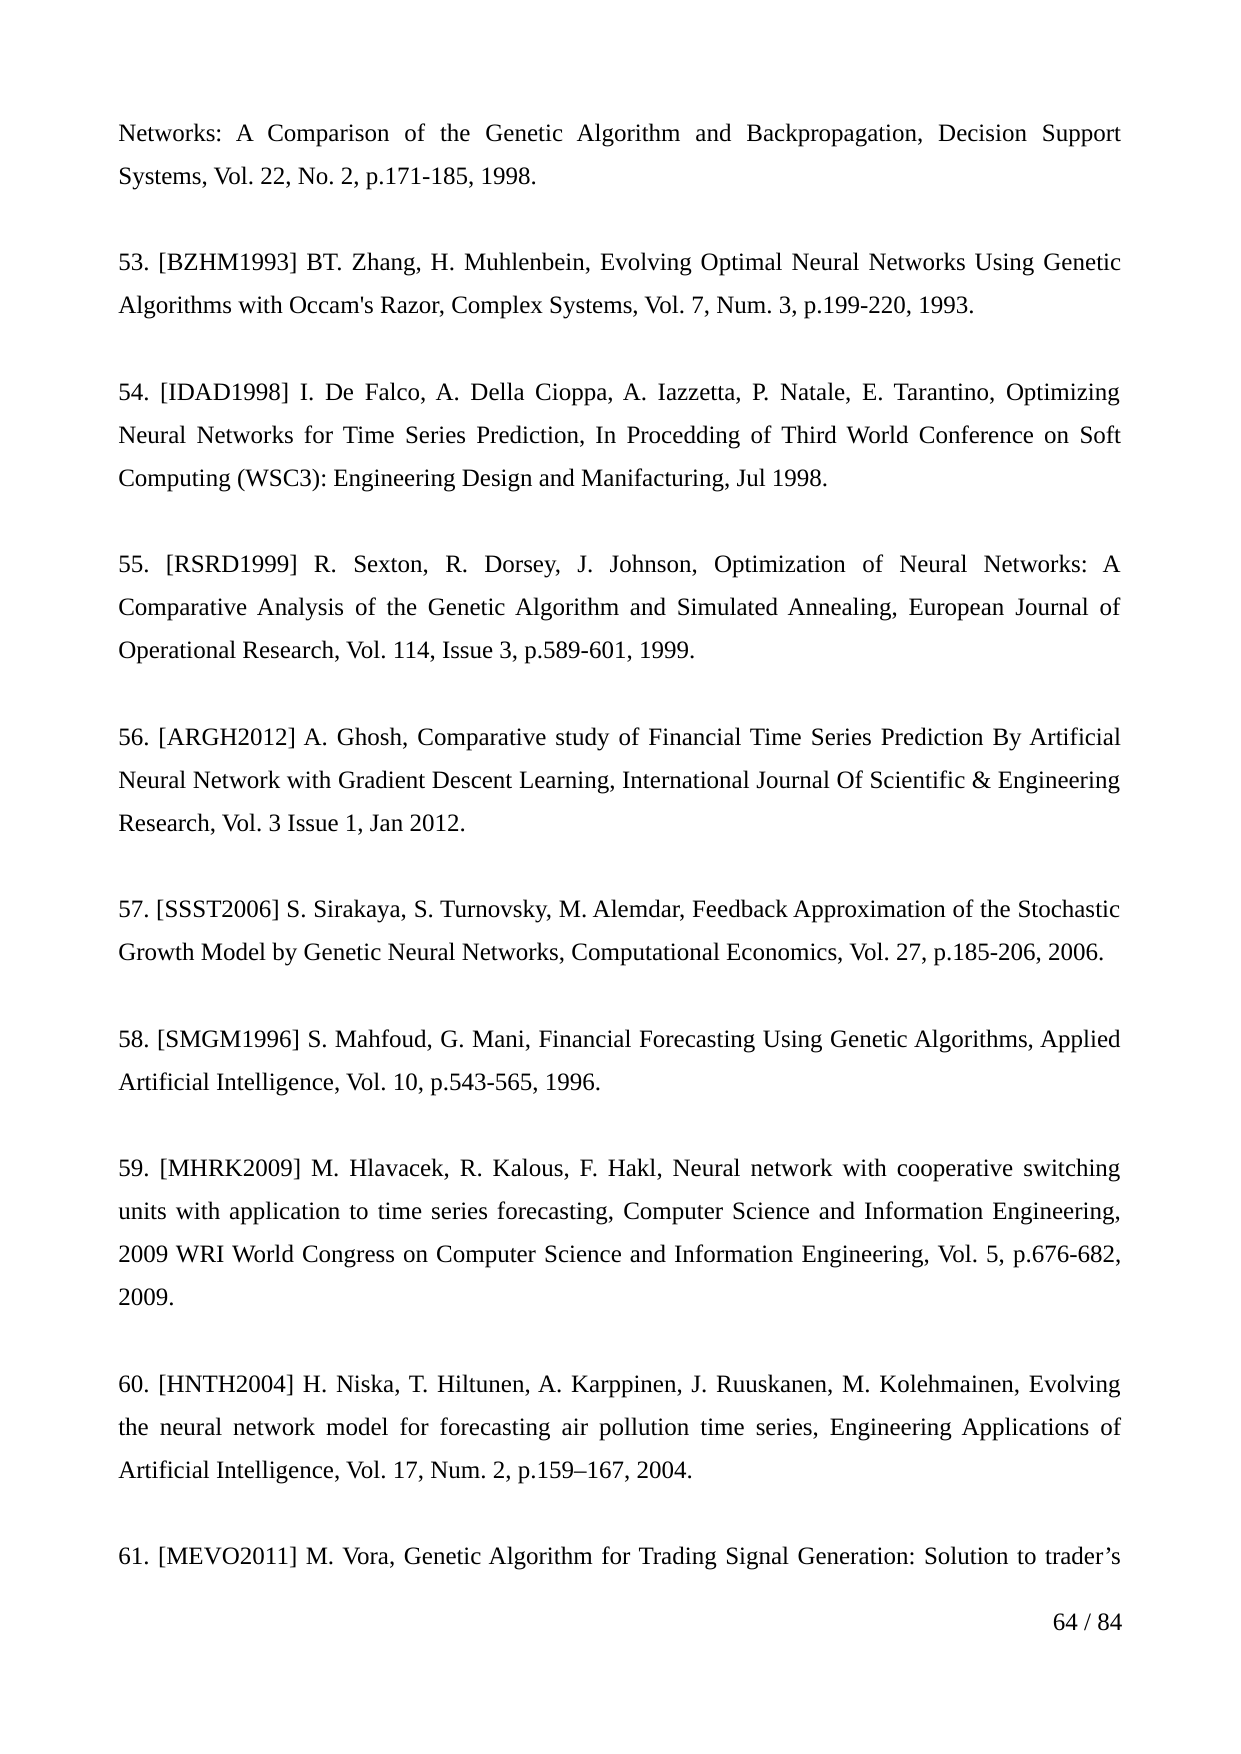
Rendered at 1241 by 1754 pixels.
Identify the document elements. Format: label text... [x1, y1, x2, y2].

text 60. [HNTH2004] H. Niska, T. Hiltunen, A. Karppinen, J. Ruuskanen, M. Kolehmainen, Evolving the neural network model for forecasting air pollution time series, Engineering Applications of Artificial Intelligence, Vol. 17, Num. 2, p.159–167, 2004. [118, 1369, 1122, 1484]
text 57. [SSST2006] S. Sirakaya, S. Turnovsky, M. Alemdar, Feedback Approximation of the Stochastic Growth Model by Genetic Neural Networks, Computational Economics, Vol. 27, p.185-206, 2006. [118, 894, 1122, 966]
text 58. [SMGM1996] S. Mahfoud, G. Mani, Financial Forecasting Using Genetic Algorithms, Applied Artificial Intelligence, Vol. 10, p.543-565, 1996. [118, 1024, 1122, 1096]
text 56. [ARGH2012] A. Ghosh, Comparative study of Financial Time Series Prediction By Artificial Neural Network with Gradient Descent Learning, International Journal Of Scientific & Engineering Research, Vol. 3 Issue 1, Jan 2012. [118, 722, 1122, 837]
text 53. [BZHM1993] BT. Zhang, H. Muhlenbein, Evolving Optimal Neural Networks Using Genetic Algorithms with Occam's Razor, Complex Systems, Vol. 7, Num. 3, p.199-220, 1993. [118, 247, 1122, 319]
text 61. [MEVO2011] M. Vora, Genetic Algorithm for Trading Signal Generation: Solution to trader’s [118, 1541, 1122, 1570]
text 55. [RSRD1999] R. Sexton, R. Dorsey, J. Johnson, Optimization of Neural Networks: A Comparative Analysis of the Genetic Algorithm and Simulated Annealing, European Journal of Operational Research, Vol. 114, Issue 3, p.589-601, 1999. [118, 549, 1122, 664]
text 59. [MHRK2009] M. Hlavacek, R. Kalous, F. Hakl, Neural network with cooperative switching units with application to time series forecasting, Computer Science and Information Engineering, 2009 WRI World Congress on Computer Science and Information Engineering, Vol. 5, p.676-682, 2009. [118, 1153, 1122, 1311]
text 54. [IDAD1998] I. De Falco, A. Della Cioppa, A. Iazzetta, P. Natale, E. Tarantino, Optimizing Neural Networks for Time Series Prediction, In Procedding of Third World Conference on Soft Computing (WSC3): Engineering Design and Manifacturing, Jul 1998. [118, 377, 1122, 492]
text Networks: A Comparison of the Genetic Algorithm and Backpropagation, Decision Support Systems, Vol. 22, No. 2, p.171-185, 1998. [118, 118, 1122, 190]
